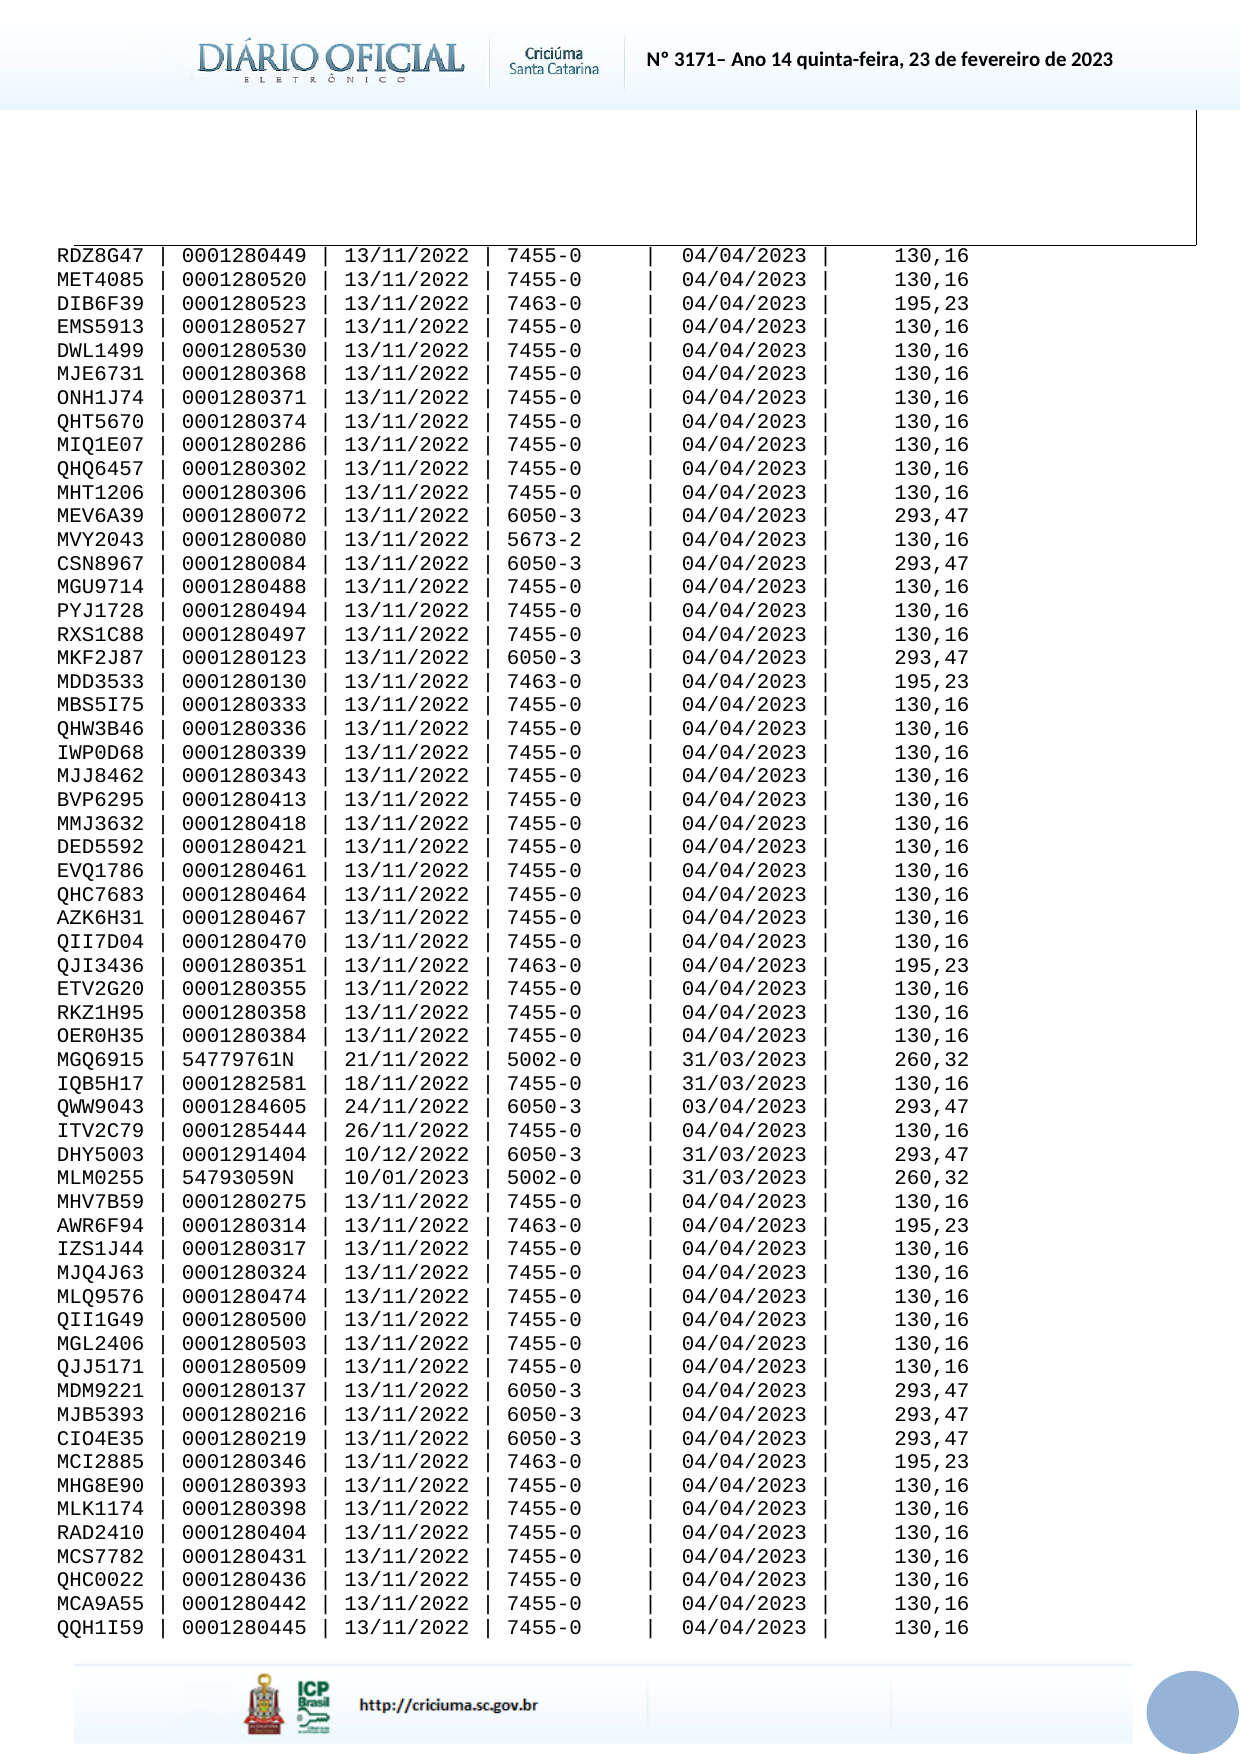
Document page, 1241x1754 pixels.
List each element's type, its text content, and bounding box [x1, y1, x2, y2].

text ONH1J74 | 0001280371 | 13/11/2022 | 7455-0 | 04/04/2023 | 130,16 [44, 387, 1196, 411]
text IZS1J44 | 0001280317 | 13/11/2022 | 7455-0 | 04/04/2023 | 130,16 [44, 1238, 1196, 1262]
text EMS5913 | 0001280527 | 13/11/2022 | 7455-0 | 04/04/2023 | 130,16 [44, 316, 1196, 340]
text MDM9221 | 0001280137 | 13/11/2022 | 6050-3 | 04/04/2023 | 293,47 [44, 1380, 1196, 1404]
text RAD2410 | 0001280404 | 13/11/2022 | 7455-0 | 04/04/2023 | 130,16 [44, 1522, 1196, 1546]
text QJJ5171 | 0001280509 | 13/11/2022 | 7455-0 | 04/04/2023 | 130,16 [44, 1357, 1196, 1380]
text MLK1174 | 0001280398 | 13/11/2022 | 7455-0 | 04/04/2023 | 130,16 [44, 1498, 1196, 1522]
text MBS5I75 | 0001280333 | 13/11/2022 | 7455-0 | 04/04/2023 | 130,16 [44, 694, 1196, 718]
text MCI2885 | 0001280346 | 13/11/2022 | 7463-0 | 04/04/2023 | 195,23 [44, 1451, 1196, 1475]
text MGU9714 | 0001280488 | 13/11/2022 | 7455-0 | 04/04/2023 | 130,16 [44, 576, 1196, 600]
text MJJ8462 | 0001280343 | 13/11/2022 | 7455-0 | 04/04/2023 | 130,16 [44, 765, 1196, 789]
text MCS7782 | 0001280431 | 13/11/2022 | 7455-0 | 04/04/2023 | 130,16 [44, 1546, 1196, 1569]
text MGQ6915 | 54779761N | 21/11/2022 | 5002-0 | 31/03/2023 | 260,32 [44, 1049, 1196, 1073]
text MDD3533 | 0001280130 | 13/11/2022 | 7463-0 | 04/04/2023 | 195,23 [44, 671, 1196, 694]
text OER0H35 | 0001280384 | 13/11/2022 | 7455-0 | 04/04/2023 | 130,16 [44, 1026, 1196, 1049]
text MIQ1E07 | 0001280286 | 13/11/2022 | 7455-0 | 04/04/2023 | 130,16 [44, 434, 1196, 458]
text QJI3436 | 0001280351 | 13/11/2022 | 7463-0 | 04/04/2023 | 195,23 [44, 954, 1196, 978]
text MMJ3632 | 0001280418 | 13/11/2022 | 7455-0 | 04/04/2023 | 130,16 [44, 813, 1196, 836]
text QHW3B46 | 0001280336 | 13/11/2022 | 7455-0 | 04/04/2023 | 130,16 [44, 718, 1196, 742]
text RDZ8G47 | 0001280449 | 13/11/2022 | 7455-0 | 04/04/2023 | 130,16 [44, 245, 1196, 269]
text MET4085 | 0001280520 | 13/11/2022 | 7455-0 | 04/04/2023 | 130,16 [44, 269, 1196, 292]
text CSN8967 | 0001280084 | 13/11/2022 | 6050-3 | 04/04/2023 | 293,47 [44, 553, 1196, 576]
text RXS1C88 | 0001280497 | 13/11/2022 | 7455-0 | 04/04/2023 | 130,16 [44, 623, 1196, 647]
text MKF2J87 | 0001280123 | 13/11/2022 | 6050-3 | 04/04/2023 | 293,47 [44, 647, 1196, 671]
text ETV2G20 | 0001280355 | 13/11/2022 | 7455-0 | 04/04/2023 | 130,16 [44, 978, 1196, 1002]
text DHY5003 | 0001291404 | 10/12/2022 | 6050-3 | 31/03/2023 | 293,47 [44, 1144, 1196, 1167]
text IWP0D68 | 0001280339 | 13/11/2022 | 7455-0 | 04/04/2023 | 130,16 [44, 742, 1196, 765]
text DIB6F39 | 0001280523 | 13/11/2022 | 7463-0 | 04/04/2023 | 195,23 [44, 292, 1196, 316]
text QII7D04 | 0001280470 | 13/11/2022 | 7455-0 | 04/04/2023 | 130,16 [44, 931, 1196, 954]
text MHT1206 | 0001280306 | 13/11/2022 | 7455-0 | 04/04/2023 | 130,16 [44, 482, 1196, 505]
text QQH1I59 | 0001280445 | 13/11/2022 | 7455-0 | 04/04/2023 | 130,16 [44, 1617, 1196, 1640]
text MLQ9576 | 0001280474 | 13/11/2022 | 7455-0 | 04/04/2023 | 130,16 [44, 1286, 1196, 1309]
text PYJ1728 | 0001280494 | 13/11/2022 | 7455-0 | 04/04/2023 | 130,16 [44, 600, 1196, 623]
text QHT5670 | 0001280374 | 13/11/2022 | 7455-0 | 04/04/2023 | 130,16 [44, 411, 1196, 434]
text MHG8E90 | 0001280393 | 13/11/2022 | 7455-0 | 04/04/2023 | 130,16 [44, 1475, 1196, 1498]
text RKZ1H95 | 0001280358 | 13/11/2022 | 7455-0 | 04/04/2023 | 130,16 [44, 1002, 1196, 1026]
text MJQ4J63 | 0001280324 | 13/11/2022 | 7455-0 | 04/04/2023 | 130,16 [44, 1262, 1196, 1286]
text DWL1499 | 0001280530 | 13/11/2022 | 7455-0 | 04/04/2023 | 130,16 [44, 340, 1196, 363]
text BVP6295 | 0001280413 | 13/11/2022 | 7455-0 | 04/04/2023 | 130,16 [44, 789, 1196, 813]
text MCA9A55 | 0001280442 | 13/11/2022 | 7455-0 | 04/04/2023 | 130,16 [44, 1593, 1196, 1617]
text QWW9043 | 0001284605 | 24/11/2022 | 6050-3 | 03/04/2023 | 293,47 [44, 1096, 1196, 1120]
text MVY2043 | 0001280080 | 13/11/2022 | 5673-2 | 04/04/2023 | 130,16 [44, 529, 1196, 553]
text MLM0255 | 54793059N | 10/01/2023 | 5002-0 | 31/03/2023 | 260,32 [44, 1167, 1196, 1191]
text QHC7683 | 0001280464 | 13/11/2022 | 7455-0 | 04/04/2023 | 130,16 [44, 884, 1196, 907]
text DED5592 | 0001280421 | 13/11/2022 | 7455-0 | 04/04/2023 | 130,16 [44, 836, 1196, 860]
text MJB5393 | 0001280216 | 13/11/2022 | 6050-3 | 04/04/2023 | 293,47 [44, 1404, 1196, 1427]
text QII1G49 | 0001280500 | 13/11/2022 | 7455-0 | 04/04/2023 | 130,16 [44, 1309, 1196, 1333]
text AWR6F94 | 0001280314 | 13/11/2022 | 7463-0 | 04/04/2023 | 195,23 [44, 1215, 1196, 1238]
text AZK6H31 | 0001280467 | 13/11/2022 | 7455-0 | 04/04/2023 | 130,16 [44, 907, 1196, 931]
text EVQ1786 | 0001280461 | 13/11/2022 | 7455-0 | 04/04/2023 | 130,16 [44, 860, 1196, 884]
text IQB5H17 | 0001282581 | 18/11/2022 | 7455-0 | 31/03/2023 | 130,16 [44, 1073, 1196, 1096]
text MHV7B59 | 0001280275 | 13/11/2022 | 7455-0 | 04/04/2023 | 130,16 [44, 1191, 1196, 1215]
text ITV2C79 | 0001285444 | 26/11/2022 | 7455-0 | 04/04/2023 | 130,16 [44, 1120, 1196, 1144]
text QHC0022 | 0001280436 | 13/11/2022 | 7455-0 | 04/04/2023 | 130,16 [44, 1569, 1196, 1593]
text QHQ6457 | 0001280302 | 13/11/2022 | 7455-0 | 04/04/2023 | 130,16 [44, 458, 1196, 482]
text CIO4E35 | 0001280219 | 13/11/2022 | 6050-3 | 04/04/2023 | 293,47 [44, 1427, 1196, 1451]
text MGL2406 | 0001280503 | 13/11/2022 | 7455-0 | 04/04/2023 | 130,16 [44, 1333, 1196, 1357]
text MEV6A39 | 0001280072 | 13/11/2022 | 6050-3 | 04/04/2023 | 293,47 [44, 505, 1196, 529]
text MJE6731 | 0001280368 | 13/11/2022 | 7455-0 | 04/04/2023 | 130,16 [44, 363, 1196, 387]
